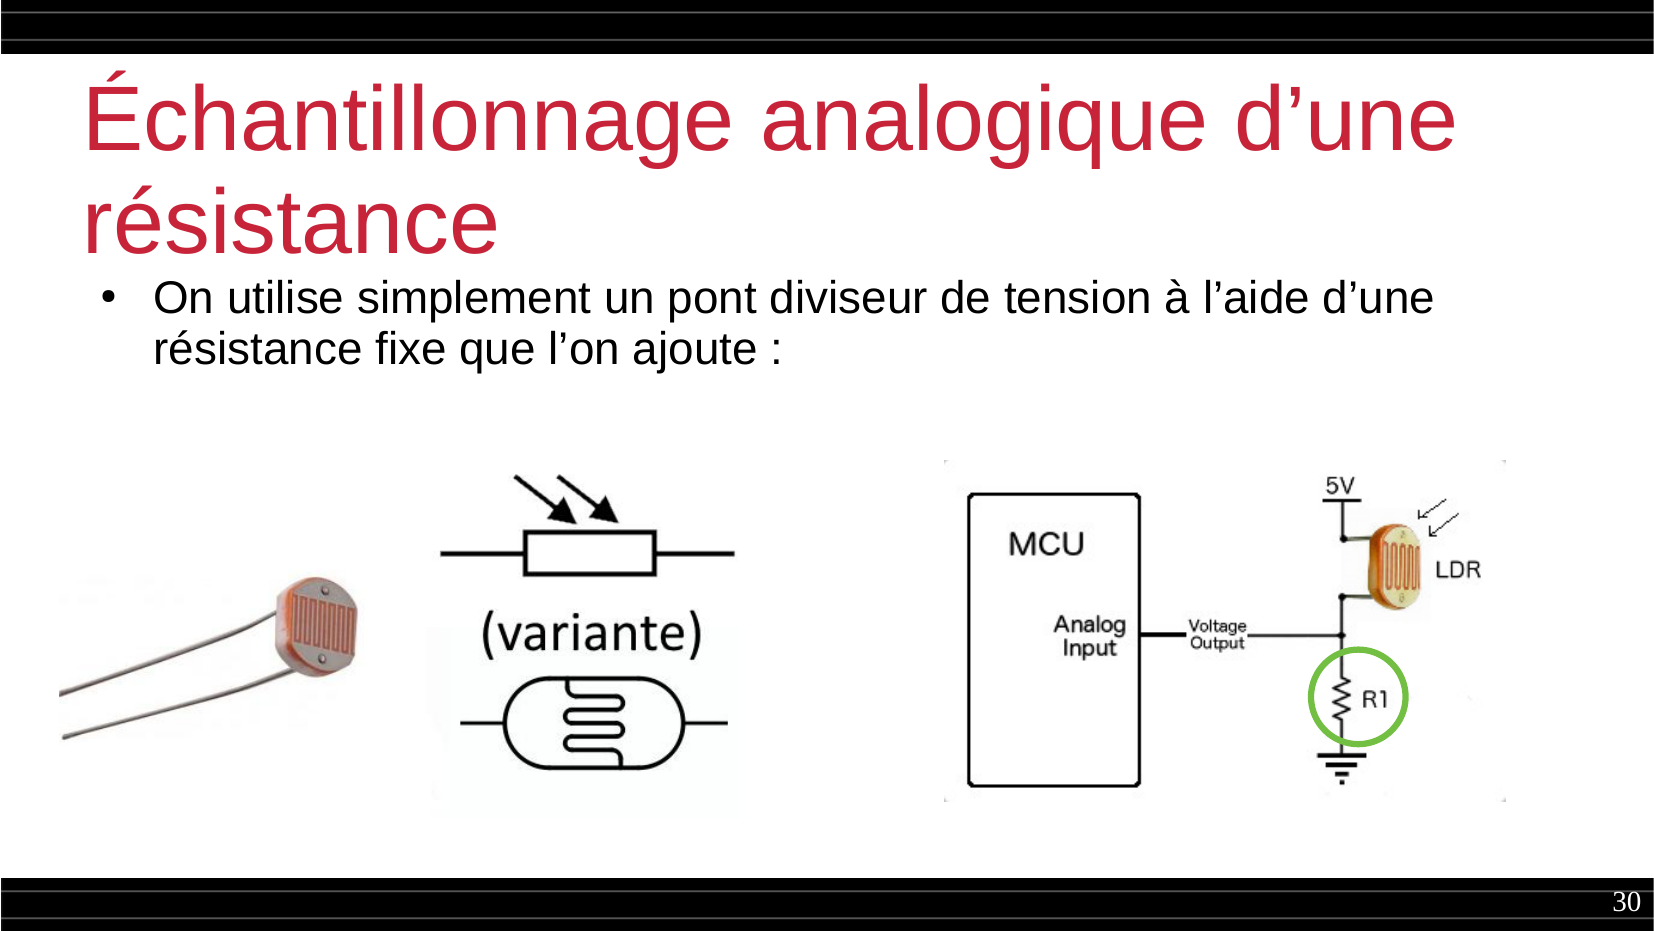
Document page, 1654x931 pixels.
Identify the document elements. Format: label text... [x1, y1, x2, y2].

title Échantillonnage analogique d’une résistance [82, 67, 1571, 271]
list On utilise simplement un pont diviseur de tension à l’aide d’une résistance fixe que l’on ajoute : [82, 271, 1571, 758]
picture [1, 878, 1654, 931]
picture [1, 0, 1654, 54]
picture [944, 460, 1506, 802]
picture [59, 436, 759, 819]
